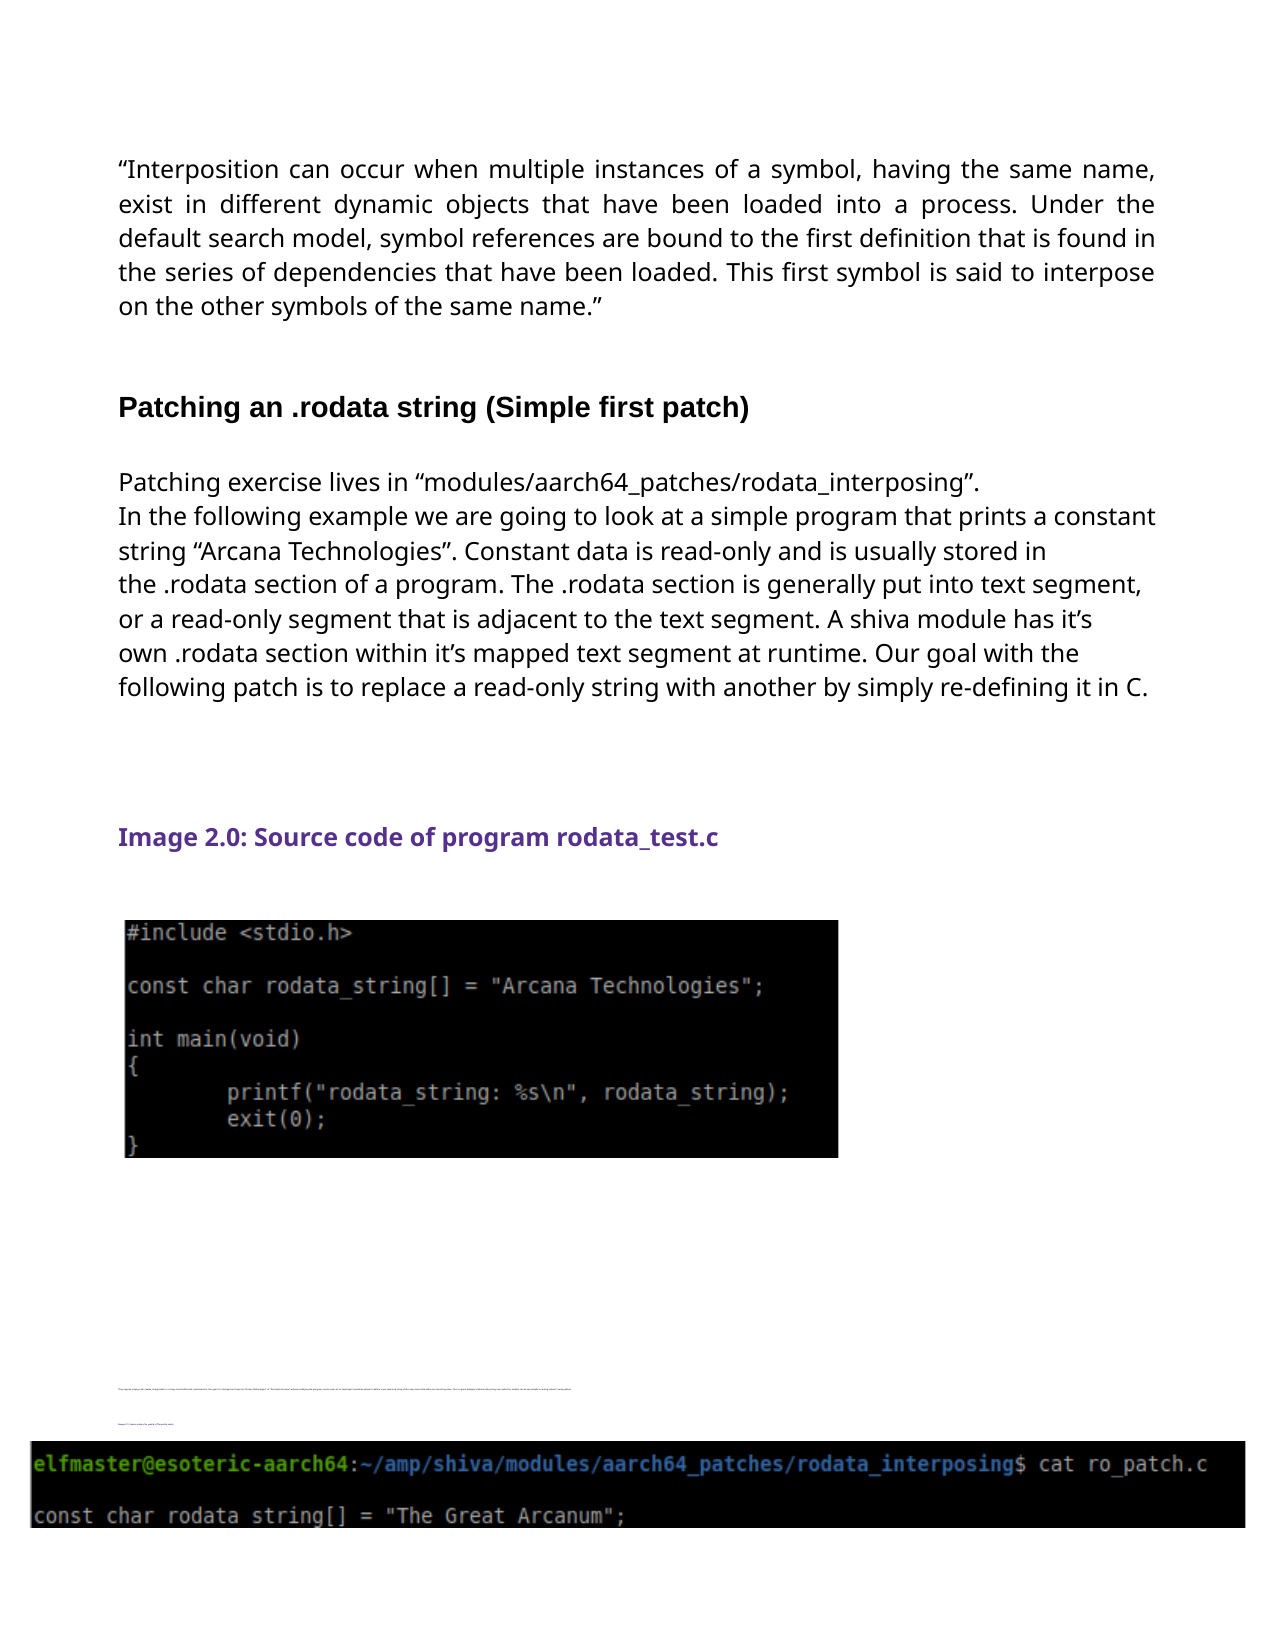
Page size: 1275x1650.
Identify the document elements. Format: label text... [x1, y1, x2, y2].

text Image 2.0: Source code of program rodata_test.c [118, 819, 1157, 853]
picture [29, 1441, 1246, 1528]
text “Interposition can occur when multiple instances of a symbol, having the same name, exist in different dynamic objects that have been loaded into a process. Under the default search model, symbol references are bound to the first definition that is found in the series of dependencies that have been loaded. This first symbol is said to interpose on the other symbols of the same name.” [118, 152, 1157, 322]
text Patching exercise lives in “modules/aarch64_patches/rodata_interposing”. [118, 465, 1157, 499]
text In the following example we are going to look at a simple program that prints a constant string “Arcana Technologies”. Constant data is read-only and is usually stored in the .rodata section of a program. The .rodata section is generally put into text segment, or a read-only segment that is adjacent to the text segment. A shiva module has it’s own .rodata section within it’s mapped text segment at runtime. Our goal with the following patch is to replace a read-only string with another by simply re-defining it in C. [118, 499, 1157, 703]
subtitle Patching an .rodata string (Simple first patch) [118, 390, 1157, 424]
picture [124, 920, 839, 1158]
